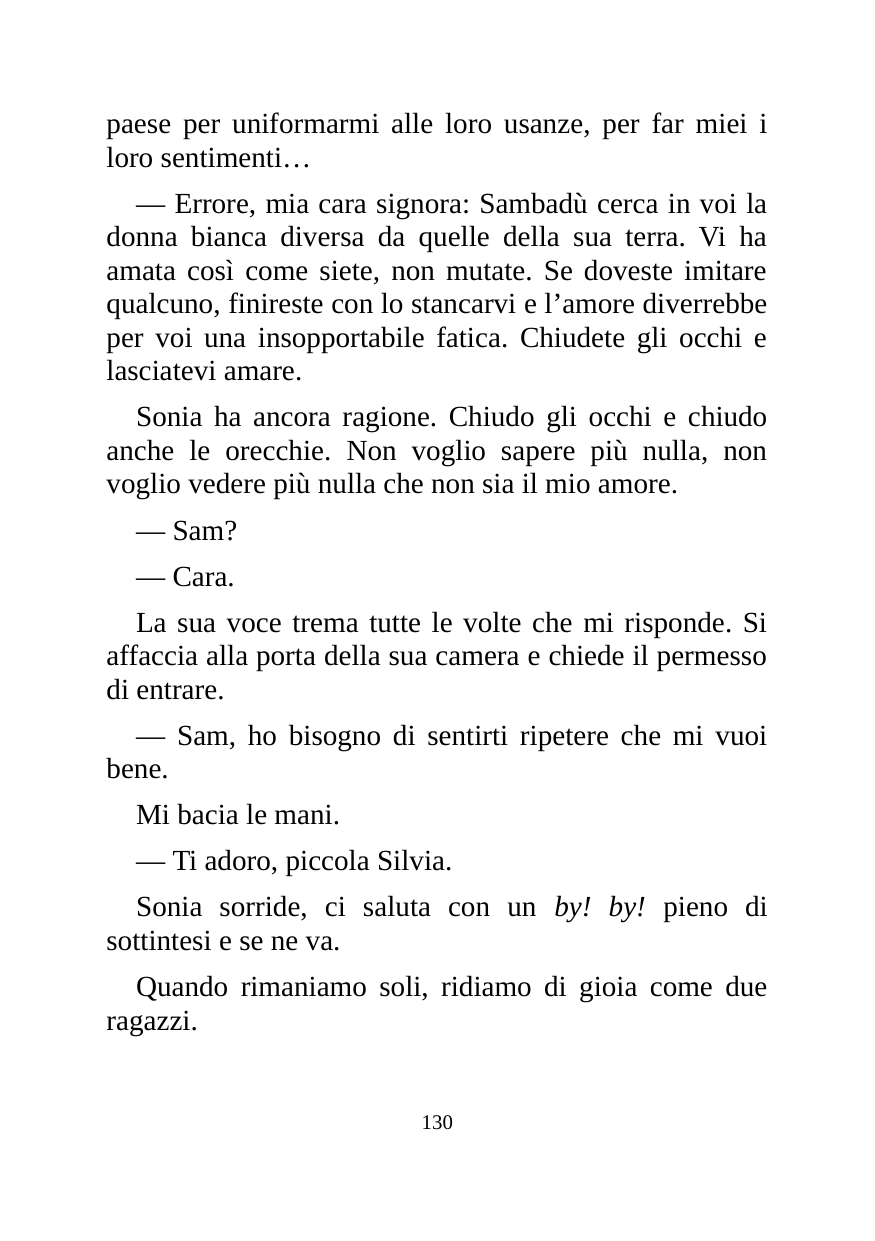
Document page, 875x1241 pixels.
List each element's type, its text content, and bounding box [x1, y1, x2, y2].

text — Cara. [106, 559, 768, 592]
text — Sam, ho bisogno di sentirti ripetere che mi vuoi bene. [106, 718, 768, 785]
text La sua voce trema tutte le volte che mi risponde. Si affaccia alla porta della sua camera e chiede il permesso di entrare. [106, 605, 768, 705]
text Sonia sorride, ci saluta con un by! by! pieno di sottintesi e se ne va. [106, 889, 768, 957]
text paese per uniformarmi alle loro usanze, per far miei i loro sentimenti… [106, 106, 768, 173]
text — Ti adoro, piccola Silvia. [106, 843, 768, 877]
text — Errore, mia cara signora: Sambadù cerca in voi la donna bianca diversa da quelle della sua terra. Vi ha amata così come siete, non mutate. Se doveste imitare qualcuno, finireste con lo stancarvi e l’amore diverrebbe per voi una insopportabile fatica. Chiudete gli occhi e lasciatevi amare. [106, 186, 768, 387]
text Mi bacia le mani. [106, 797, 768, 831]
text Sonia ha ancora ragione. Chiudo gli occhi e chiudo anche le orecchie. Non voglio sapere più nulla, non voglio vedere più nulla che non sia il mio amore. [106, 399, 768, 500]
text Quando rimaniamo soli, ridiamo di gioia come due ragazzi. [106, 969, 768, 1036]
text — Sam? [106, 513, 768, 546]
